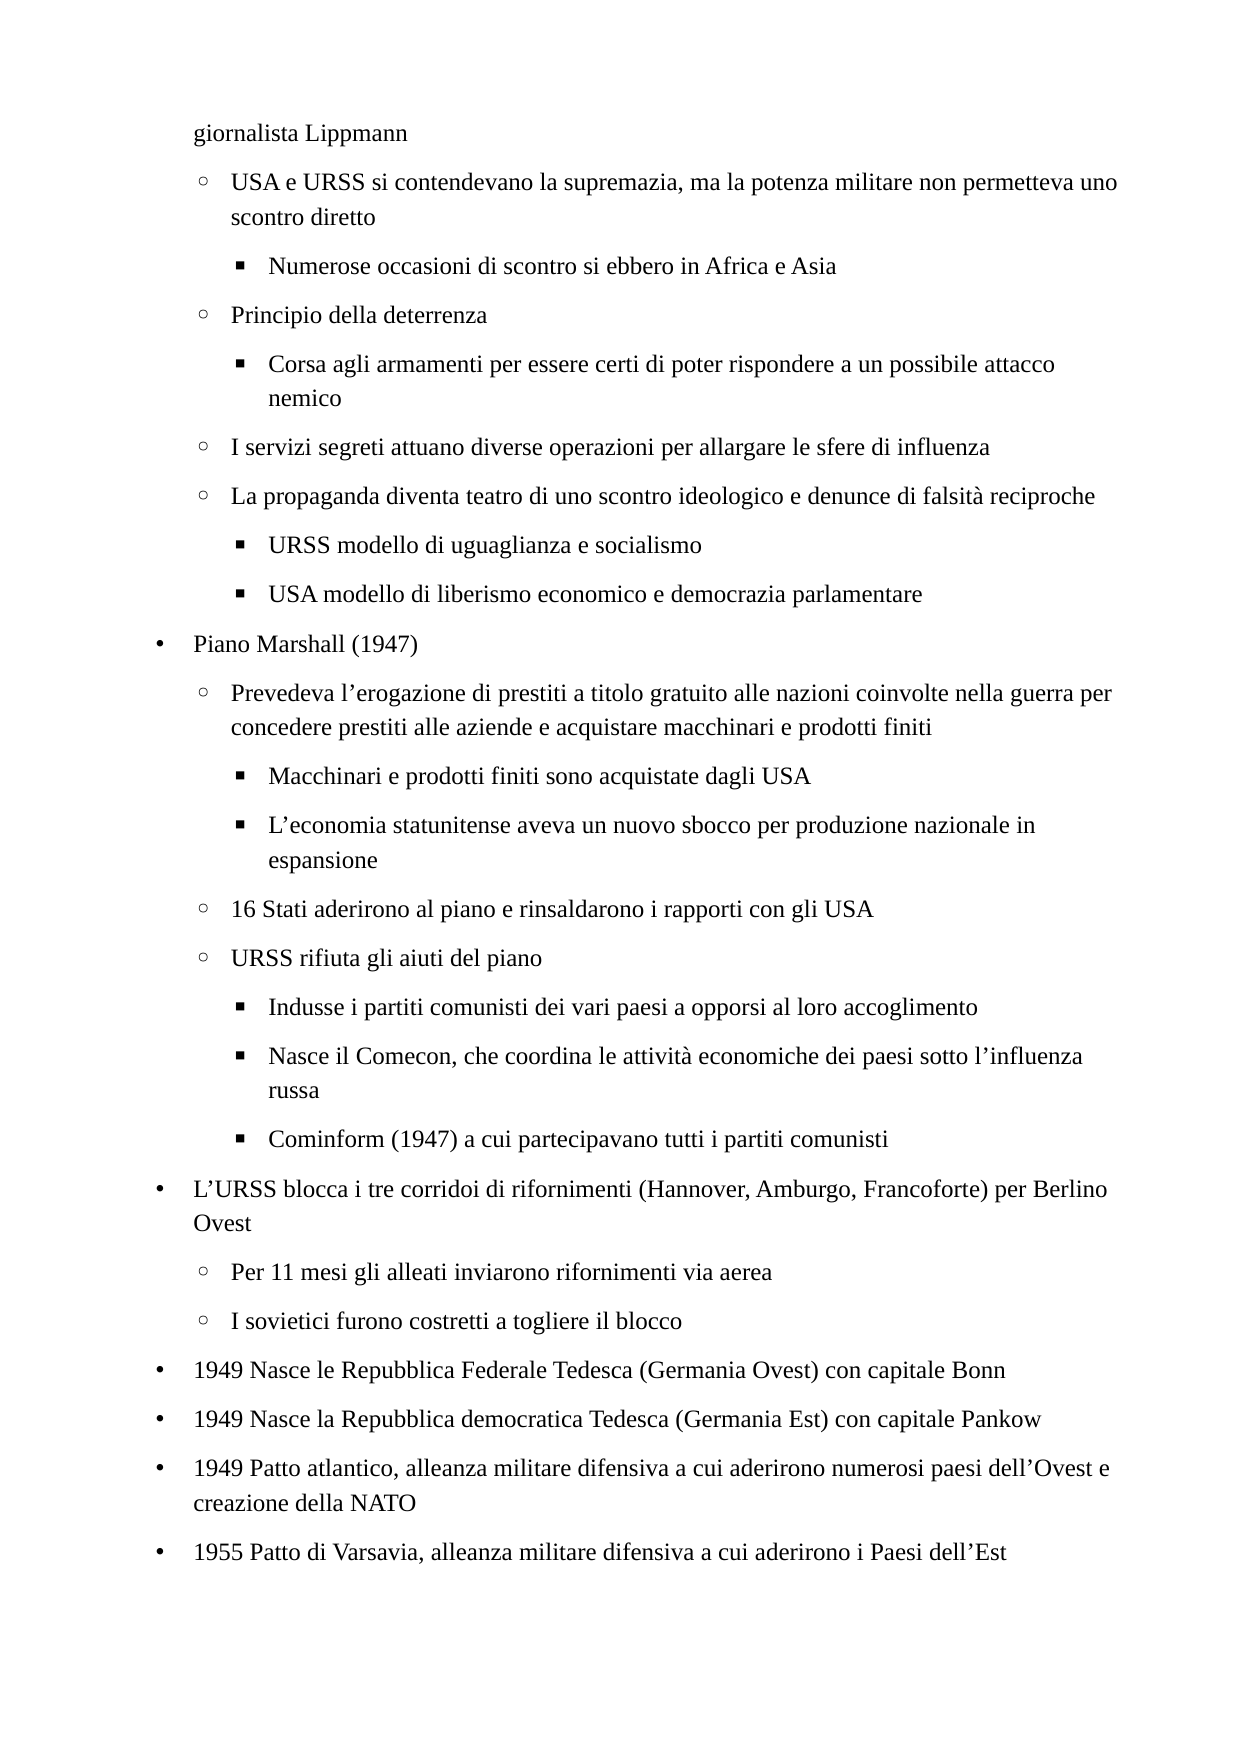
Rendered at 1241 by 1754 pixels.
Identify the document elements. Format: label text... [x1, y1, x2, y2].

list Nasce il Comecon, che coordina le attività economiche dei paesi sotto l’influenza russa [231, 1041, 1122, 1104]
list 16 Stati aderirono al piano e rinsaldarono i rapporti con gli USA [193, 894, 1122, 923]
list URSS rifiuta gli aiuti del piano [193, 943, 1122, 972]
list URSS modello di uguaglianza e socialismo [231, 531, 1122, 559]
list Prevedeva l’erogazione di prestiti a titolo gratuito alle nazioni coinvolte nella guerra per concedere prestiti alle aziende e acquistare macchinari e prodotti finiti [193, 678, 1122, 741]
list Per 11 mesi gli alleati inviarono rifornimenti via aerea [193, 1257, 1122, 1286]
list giornalista Lippmann [156, 118, 1122, 147]
list I servizi segreti attuano diverse operazioni per allargare le sfere di influenza [193, 432, 1122, 461]
list 1949 Nasce la Repubblica democratica Tedesca (Germania Est) con capitale Pankow [156, 1404, 1122, 1433]
list L’URSS blocca i tre corridoi di rifornimenti (Hannover, Amburgo, Francoforte) per Berlino Ovest [156, 1174, 1122, 1237]
list I sovietici furono costretti a togliere il blocco [193, 1306, 1122, 1335]
list L’economia statunitense aveva un nuovo sbocco per produzione nazionale in espansione [231, 810, 1122, 873]
list 1955 Patto di Varsavia, alleanza militare difensiva a cui aderirono i Paesi dell’Est [156, 1537, 1122, 1566]
list Principio della deterrenza [193, 300, 1122, 328]
list USA modello di liberismo economico e democrazia parlamentare [231, 579, 1122, 608]
list Macchinari e prodotti finiti sono acquistate dagli USA [231, 761, 1122, 790]
list Corsa agli armamenti per essere certi di poter rispondere a un possibile attacco nemico [231, 349, 1122, 412]
list USA e URSS si contendevano la supremazia, ma la potenza militare non permetteva uno scontro diretto [193, 167, 1122, 230]
list La propaganda diventa teatro di uno scontro ideologico e denunce di falsità reciproche [193, 481, 1122, 510]
list 1949 Patto atlantico, alleanza militare difensiva a cui aderirono numerosi paesi dell’Ovest e creazione della NATO [156, 1453, 1122, 1517]
list Numerose occasioni di scontro si ebbero in Africa e Asia [231, 251, 1122, 279]
list 1949 Nasce le Repubblica Federale Tedesca (Germania Ovest) con capitale Bonn [156, 1355, 1122, 1384]
list Piano Marshall (1947) [156, 629, 1122, 657]
list Indusse i partiti comunisti dei vari paesi a opporsi al loro accoglimento [231, 992, 1122, 1021]
list Cominform (1947) a cui partecipavano tutti i partiti comunisti [231, 1124, 1122, 1153]
